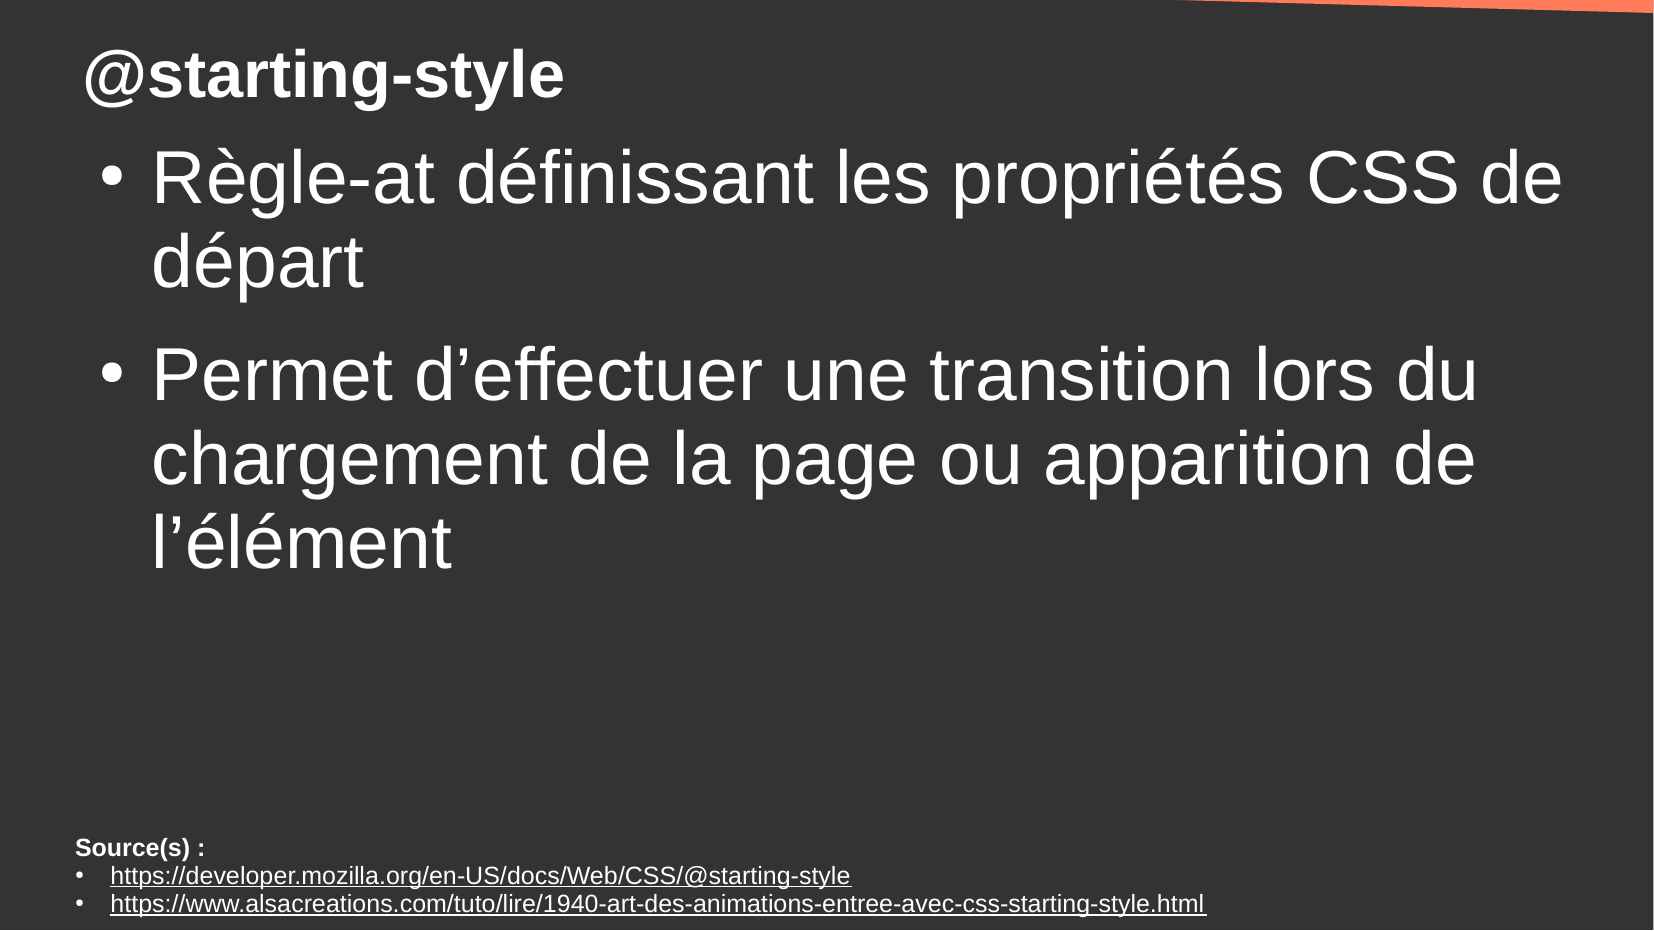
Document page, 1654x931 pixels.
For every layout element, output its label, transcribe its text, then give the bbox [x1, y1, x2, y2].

text_box Source(s) : https://developer.mozilla.org/en-US/docs/Web/CSS/@starting-style https://www.alsacreations.com/tuto/lire/1940-art-des-animations-entree-avec-css-starting-style.html [60, 826, 1546, 926]
text_box [1176, 0, 1654, 14]
list Règle-at définissant les propriétés CSS de départ Permet d’effectuer une transition lors du chargement de la page ou apparition de l’élément [80, 135, 1620, 792]
title @starting-style [82, 37, 1571, 114]
